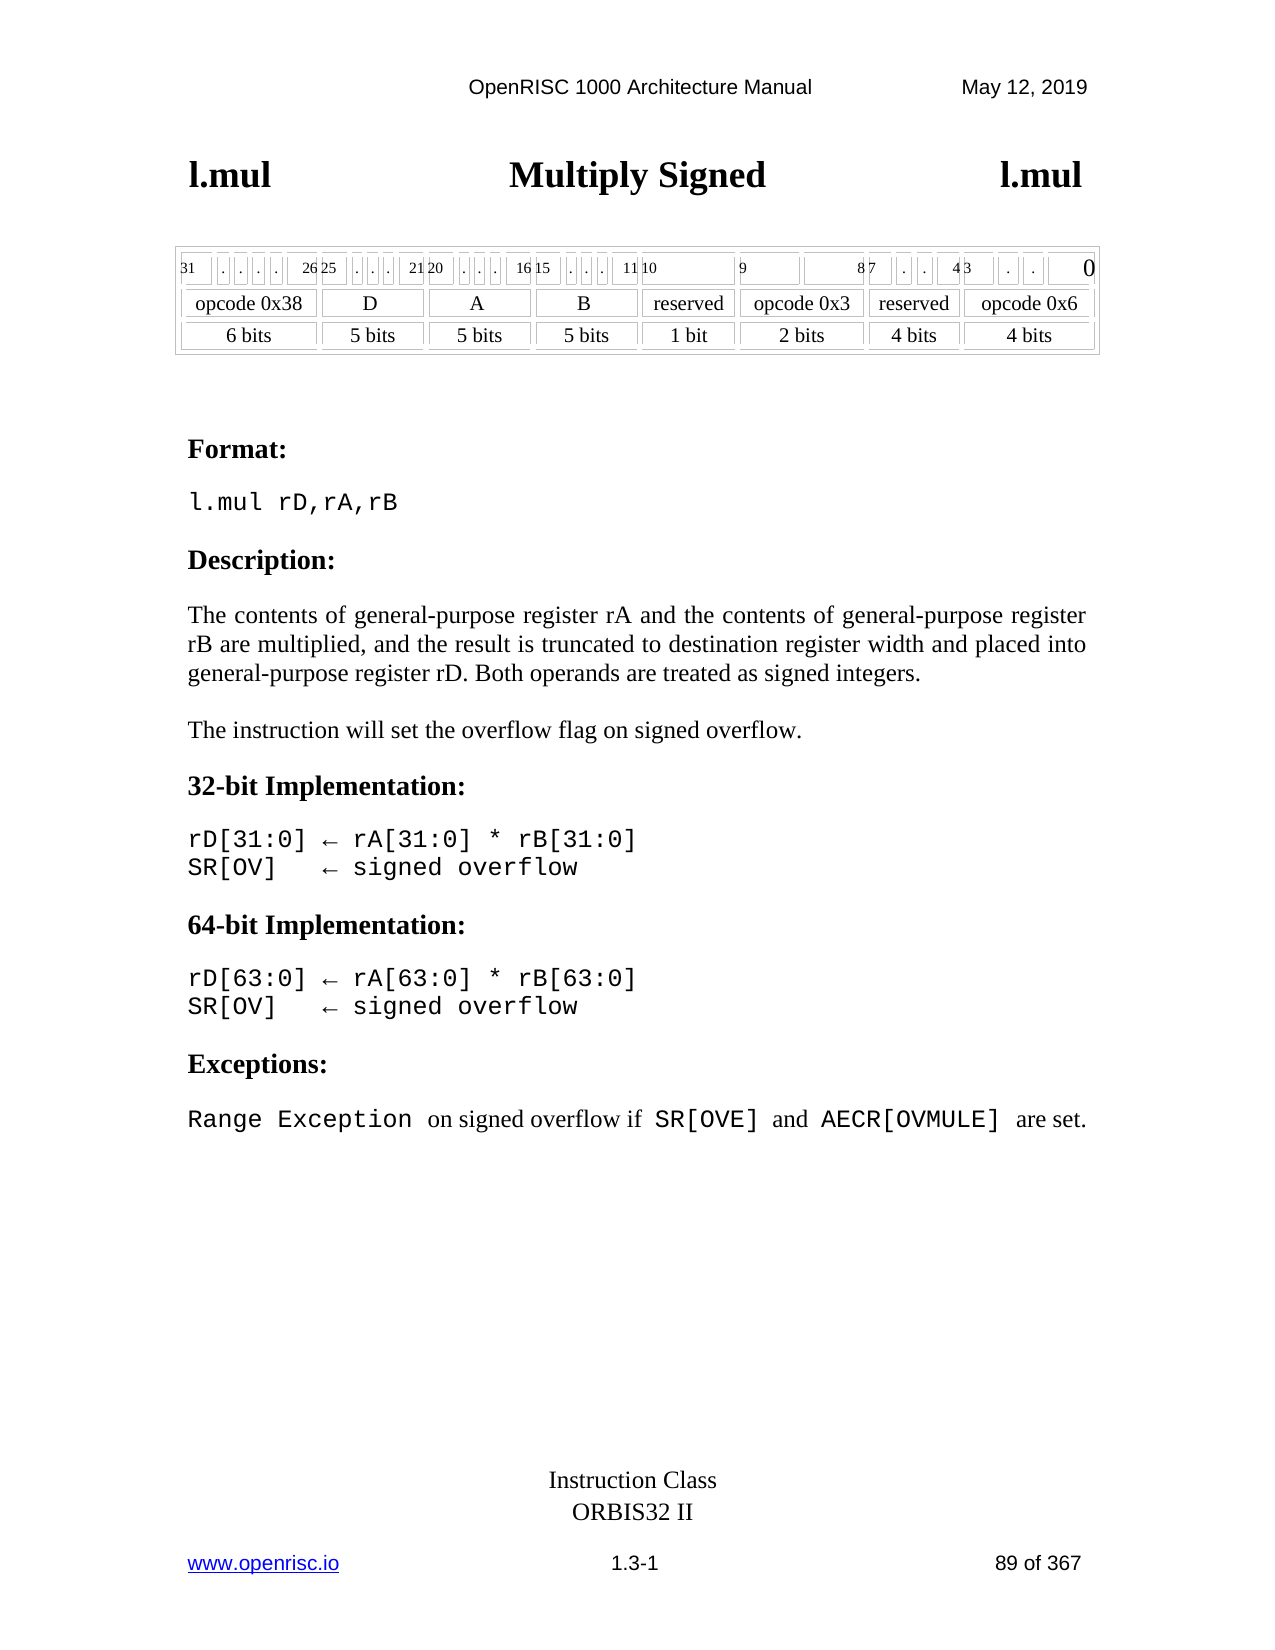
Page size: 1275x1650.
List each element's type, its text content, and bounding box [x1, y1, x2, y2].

text Format: [187, 432, 1087, 464]
text 64-bit Implementation: [187, 908, 1087, 941]
text Description: [187, 543, 1087, 575]
text rD[63:0] ← rA[63:0] * rB[63:0] SR[OV] ← signed overflow [187, 966, 1087, 1022]
text The contents of general-purpose register rA and the contents of general-purpose register rB are multiplied, and the result is truncated to destination register width and placed into general-purpose register rD. Both operands are treated as signed integers. [187, 600, 1087, 687]
text Exceptions: [187, 1047, 1087, 1079]
text rD[31:0] ← rA[31:0] * rB[31:0] SR[OV] ← signed overflow [187, 826, 1087, 883]
text The instruction will set the overflow flag on signed overflow. [187, 715, 1087, 744]
text 32-bit Implementation: [187, 769, 1087, 801]
text Range Exception on signed overflow if SR[OVE] and AECR[OVMULE] are set. [187, 1104, 1087, 1135]
text l.mul rD,rA,rB [187, 489, 1087, 518]
